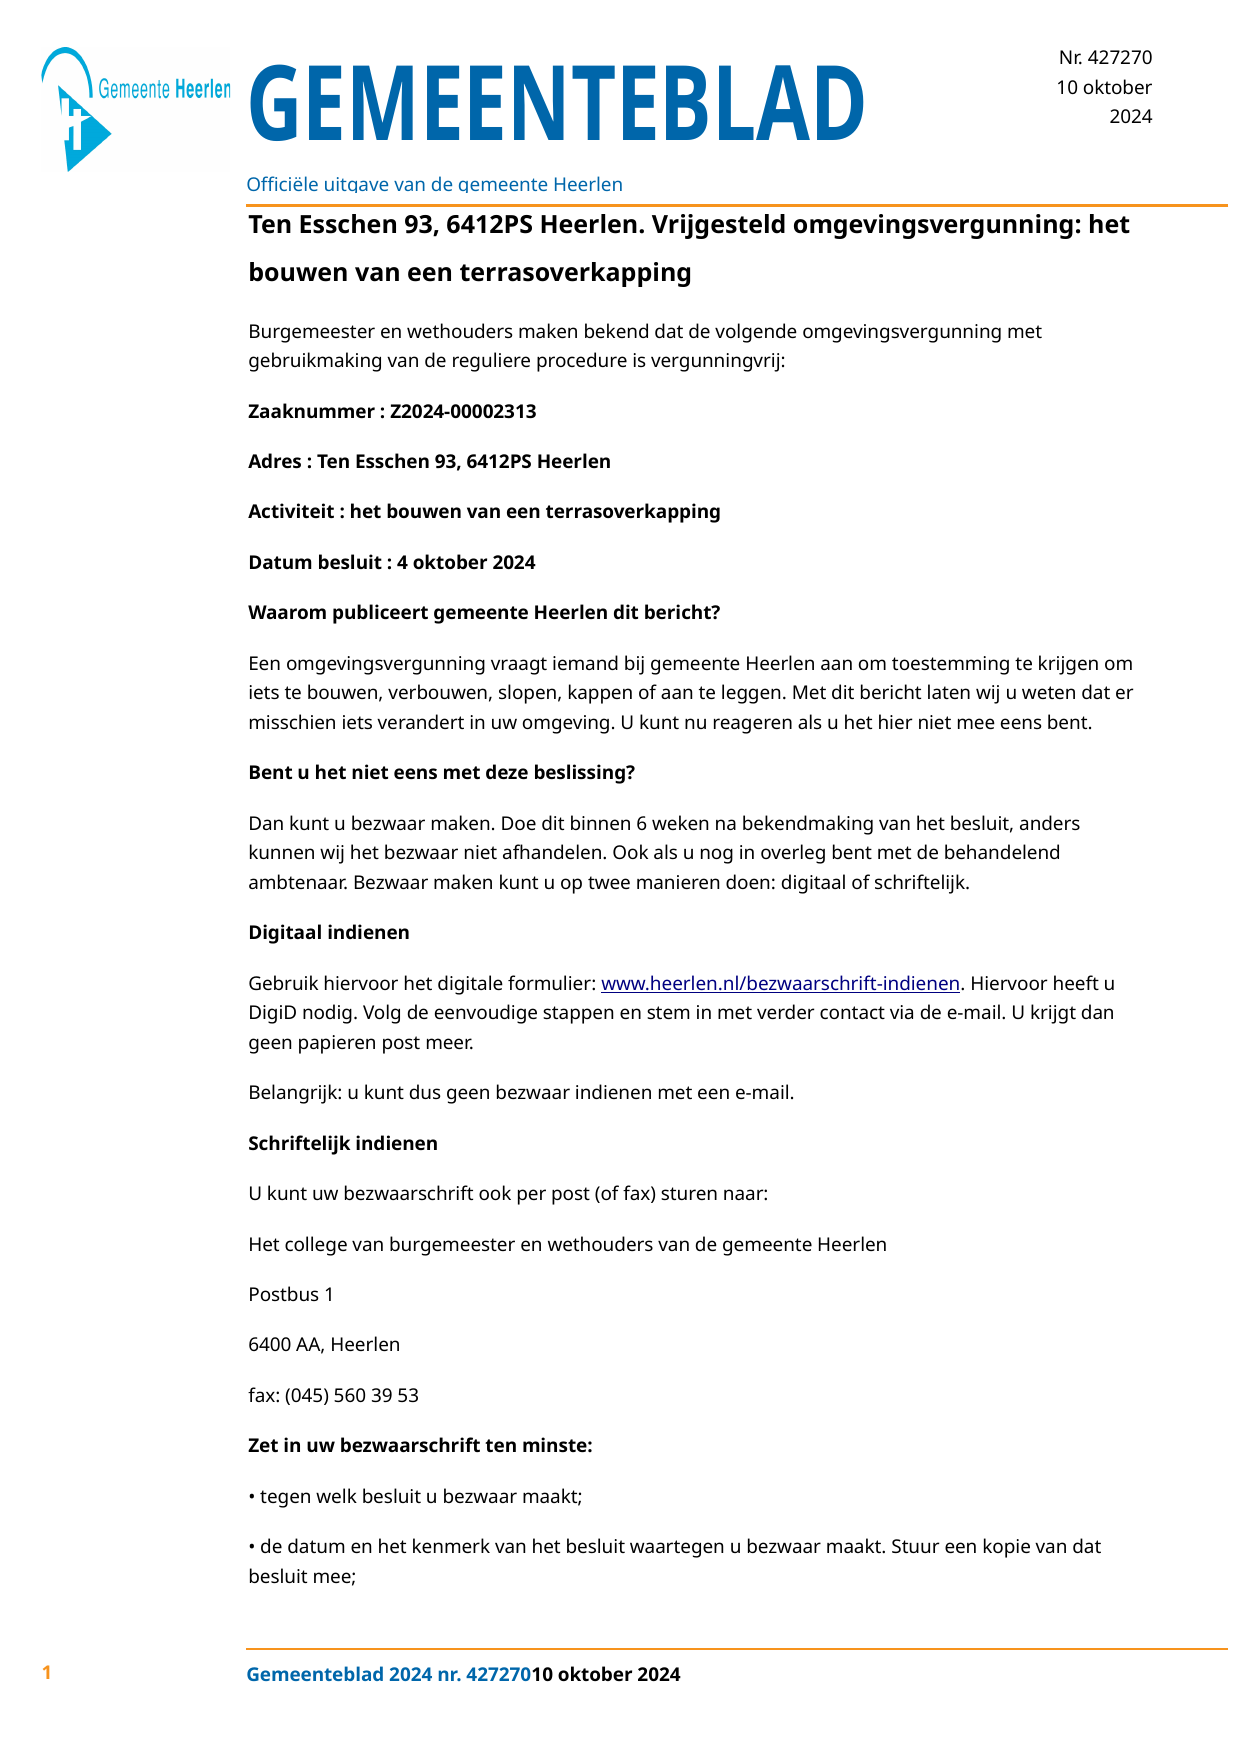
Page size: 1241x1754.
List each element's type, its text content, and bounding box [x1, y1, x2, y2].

text Waarom publiceert gemeente Heerlen dit bericht? [248, 599, 1152, 625]
text Activiteit : het bouwen van een terrasoverkapping [248, 499, 1152, 524]
text Zet in uw bezwaarschrift ten minste: [248, 1432, 1152, 1458]
text 6400 AA, Heerlen [248, 1332, 1152, 1357]
text Zaaknummer : Z2024-00002313 [248, 398, 1152, 424]
text Schriftelijk indienen [248, 1130, 1152, 1156]
text fax: (045) 560 39 53 [248, 1382, 1152, 1408]
text Bent u het niet eens met deze beslissing? [248, 759, 1152, 785]
picture [41, 47, 231, 172]
text Datum besluit : 4 oktober 2024 [248, 549, 1152, 575]
text Postbus 1 [248, 1281, 1152, 1307]
text Adres : Ten Esschen 93, 6412PS Heerlen [248, 448, 1152, 474]
text Een omgevingsvergunning vraagt iemand bij gemeente Heerlen aan om toestemming te krijgen om iets te bouwen, verbouwen, slopen, kappen of aan te leggen. Met dit bericht laten wij u weten dat er misschien iets verandert in uw omgeving. U kunt nu reageren als u het hier niet mee eens bent. [248, 650, 1152, 735]
text Gebruik hiervoor het digitale formulier: www.heerlen.nl/bezwaarschrift-indienen. Hiervoor heeft u DigiD nodig. Volg de eenvoudige stappen en stem in met verder contact via de e-mail. U krijgt dan geen papieren post meer. [248, 970, 1152, 1055]
text Ten Esschen 93, 6412PS Heerlen. Vrijgesteld omgevingsvergunning: het bouwen van een terrasoverkapping [248, 207, 1152, 288]
text Dan kunt u bezwaar maken. Doe dit binnen 6 weken na bekendmaking van het besluit, anders kunnen wij het bezwaar niet afhandelen. Ook als u nog in overleg bent met de behandelend ambtenaar. Bezwaar maken kunt u op twee manieren doen: digitaal of schriftelijk. [248, 810, 1152, 895]
text Burgemeester en wethouders maken bekend dat de volgende omgevingsvergunning met gebruikmaking van de reguliere procedure is vergunningvrij: [248, 318, 1152, 373]
text Digitaal indienen [248, 919, 1152, 945]
text • tegen welk besluit u bezwaar maakt; [248, 1483, 1152, 1509]
picture [41, 47, 59, 70]
text Belangrijk: u kunt dus geen bezwaar indienen met een e-mail. [248, 1079, 1152, 1105]
text • de datum en het kenmerk van het besluit waartegen u bezwaar maakt. Stuur een kopie van dat besluit mee; [248, 1533, 1152, 1589]
text Het college van burgemeester en wethouders van de gemeente Heerlen [248, 1231, 1152, 1257]
text U kunt uw bezwaarschrift ook per post (of fax) sturen naar: [248, 1180, 1152, 1206]
